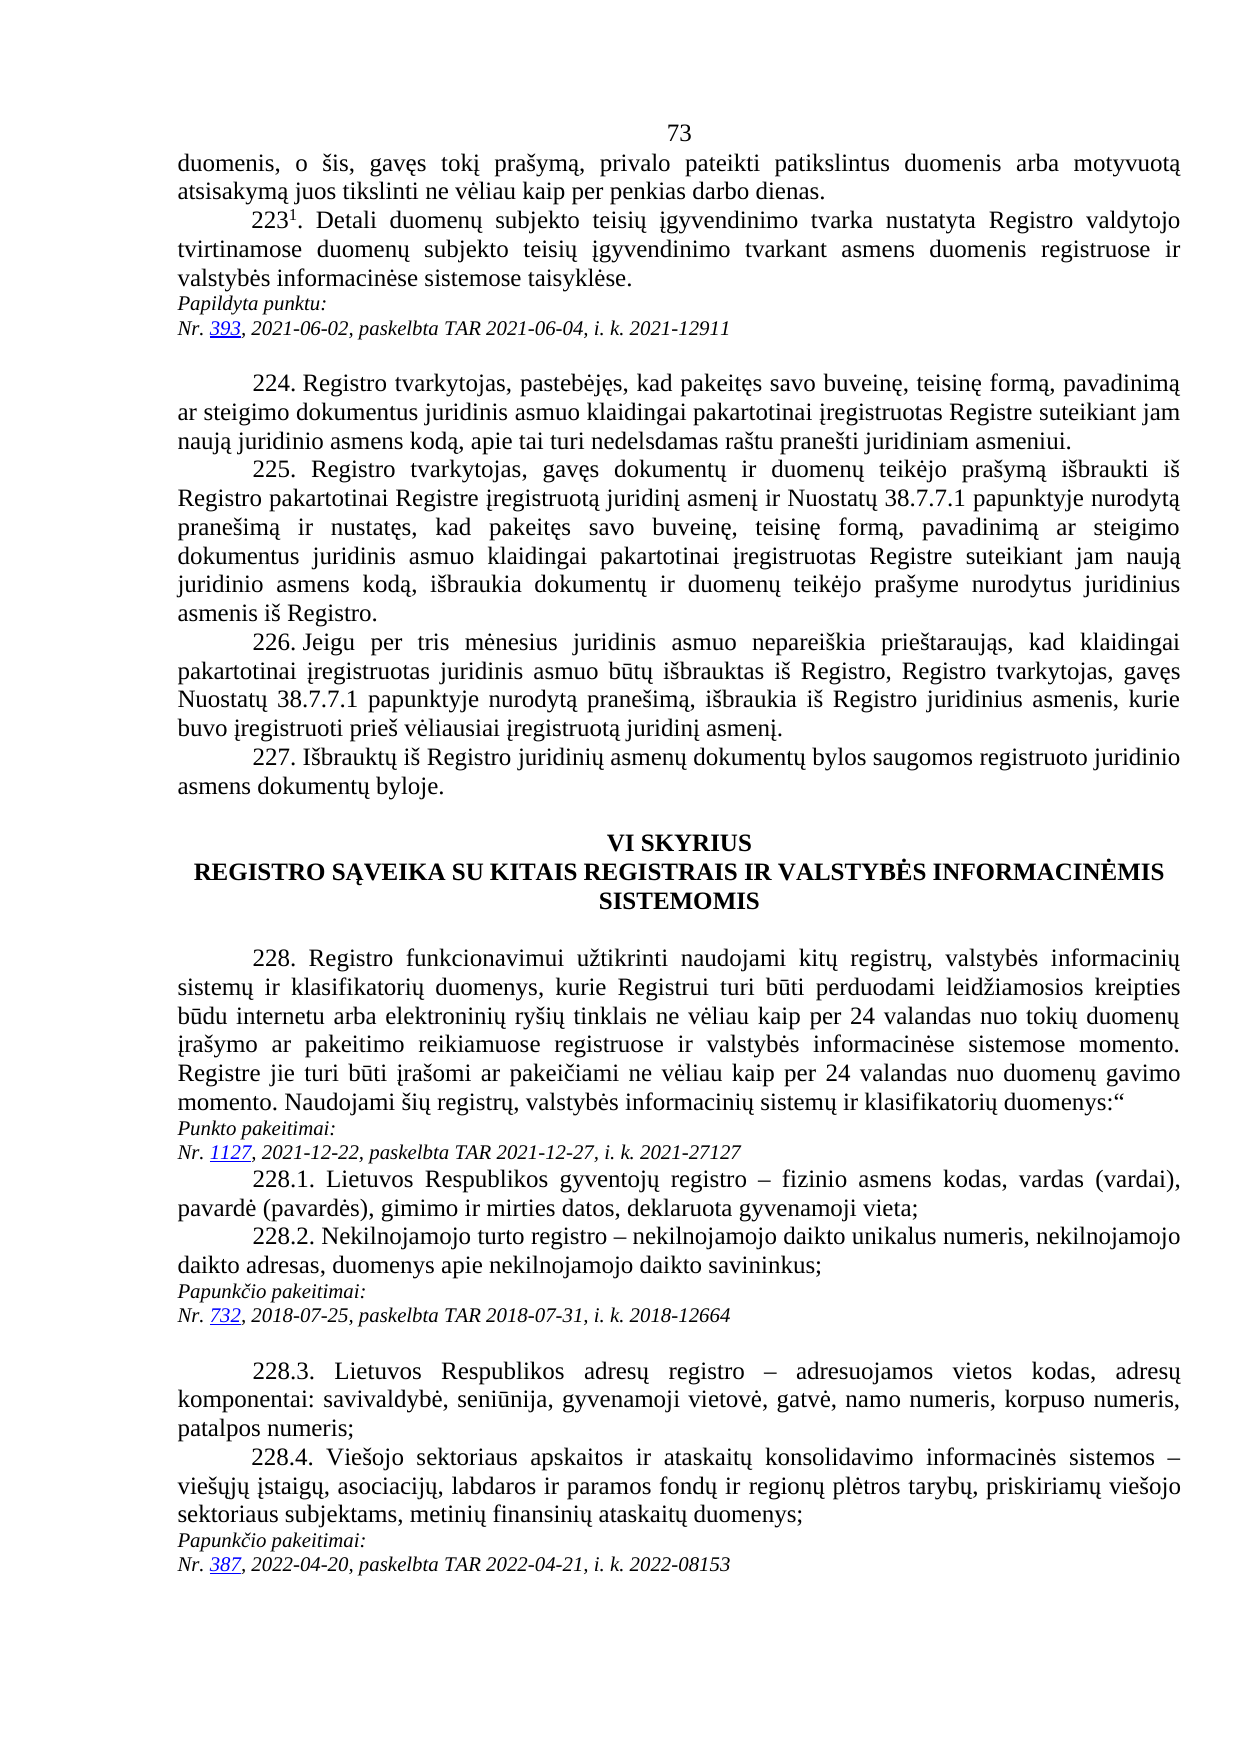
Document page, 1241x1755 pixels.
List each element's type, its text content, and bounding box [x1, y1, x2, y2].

text Nr. 393, 2021-06-02, paskelbta TAR 2021-06-04, i. k. 2021-12911 [177, 315, 1181, 339]
text Nr. 1127, 2021-12-22, paskelbta TAR 2021-12-27, i. k. 2021-27127 [177, 1140, 1181, 1164]
text duomenis, o šis, gavęs tokį prašymą, privalo pateikti patikslintus duomenis arba motyvuotą atsisakymą juos tikslinti ne vėliau kaip per penkias darbo dienas. [177, 148, 1181, 205]
text 2231. Detali duomenų subjekto teisių įgyvendinimo tvarka nustatyta Registro valdytojo tvirtinamose duomenų subjekto teisių įgyvendinimo tvarkant asmens duomenis registruose ir valstybės informacinėse sistemose taisyklėse. [177, 205, 1181, 291]
text Papildyta punktu: [177, 291, 1181, 315]
text 228.4. Viešojo sektoriaus apskaitos ir ataskaitų konsolidavimo informacinės sistemos – viešųjų įstaigų, asociacijų, labdaros ir paramos fondų ir regionų plėtros tarybų, priskiriamų viešojo sektoriaus subjektams, metinių finansinių ataskaitų duomenys; [177, 1442, 1181, 1528]
text 228. Registro funkcionavimui užtikrinti naudojami kitų registrų, valstybės informacinių sistemų ir klasifikatorių duomenys, kurie Registrui turi būti perduodami leidžiamosios kreipties būdu internetu arba elektroninių ryšių tinklais ne vėliau kaip per 24 valandas nuo tokių duomenų įrašymo ar pakeitimo reikiamuose registruose ir valstybės informacinėse sistemose momento. Registre jie turi būti įrašomi ar pakeičiami ne vėliau kaip per 24 valandas nuo duomenų gavimo momento. Naudojami šių registrų, valstybės informacinių sistemų ir klasifikatorių duomenys:“ [177, 943, 1181, 1116]
text Nr. 732, 2018-07-25, paskelbta TAR 2018-07-31, i. k. 2018-12664 [177, 1303, 1181, 1327]
text Nr. 387, 2022-04-20, paskelbta TAR 2022-04-21, i. k. 2022-08153 [177, 1552, 1181, 1576]
text 224. Registro tvarkytojas, pastebėjęs, kad pakeitęs savo buveinę, teisinę formą, pavadinimą ar steigimo dokumentus juridinis asmuo klaidingai pakartotinai įregistruotas Registre suteikiant jam naują juridinio asmens kodą, apie tai turi nedelsdamas raštu pranešti juridiniam asmeniui. [177, 368, 1181, 454]
text REGISTRO SĄVEIKA SU KITAIS REGISTRAIS IR VALSTYBĖS INFORMACINĖMIS SISTEMOMIS [177, 857, 1181, 914]
text 228.1. Lietuvos Respublikos gyventojų registro – fizinio asmens kodas, vardas (vardai), pavardė (pavardės), gimimo ir mirties datos, deklaruota gyvenamoji vieta; [177, 1164, 1181, 1221]
text Punkto pakeitimai: [177, 1116, 1181, 1140]
text VI SKYRIUS [177, 828, 1181, 857]
text 228.2. Nekilnojamojo turto registro – nekilnojamojo daikto unikalus numeris, nekilnojamojo daikto adresas, duomenys apie nekilnojamojo daikto savininkus; [177, 1221, 1181, 1279]
text 228.3. Lietuvos Respublikos adresų registro – adresuojamos vietos kodas, adresų komponentai: savivaldybė, seniūnija, gyvenamoji vietovė, gatvė, namo numeris, korpuso numeris, patalpos numeris; [177, 1356, 1181, 1442]
text 226. Jeigu per tris mėnesius juridinis asmuo nepareiškia prieštaraująs, kad klaidingai pakartotinai įregistruotas juridinis asmuo būtų išbrauktas iš Registro, Registro tvarkytojas, gavęs Nuostatų 38.7.7.1 papunktyje nurodytą pranešimą, išbraukia iš Registro juridinius asmenis, kurie buvo įregistruoti prieš vėliausiai įregistruotą juridinį asmenį. [177, 627, 1181, 742]
text 227. Išbrauktų iš Registro juridinių asmenų dokumentų bylos saugomos registruoto juridinio asmens dokumentų byloje. [177, 742, 1181, 799]
text Papunkčio pakeitimai: [177, 1528, 1181, 1552]
text 225. Registro tvarkytojas, gavęs dokumentų ir duomenų teikėjo prašymą išbraukti iš Registro pakartotinai Registre įregistruotą juridinį asmenį ir Nuostatų 38.7.7.1 papunktyje nurodytą pranešimą ir nustatęs, kad pakeitęs savo buveinę, teisinę formą, pavadinimą ar steigimo dokumentus juridinis asmuo klaidingai pakartotinai įregistruotas Registre suteikiant jam naują juridinio asmens kodą, išbraukia dokumentų ir duomenų teikėjo prašyme nurodytus juridinius asmenis iš Registro. [177, 454, 1181, 627]
text Papunkčio pakeitimai: [177, 1279, 1181, 1303]
